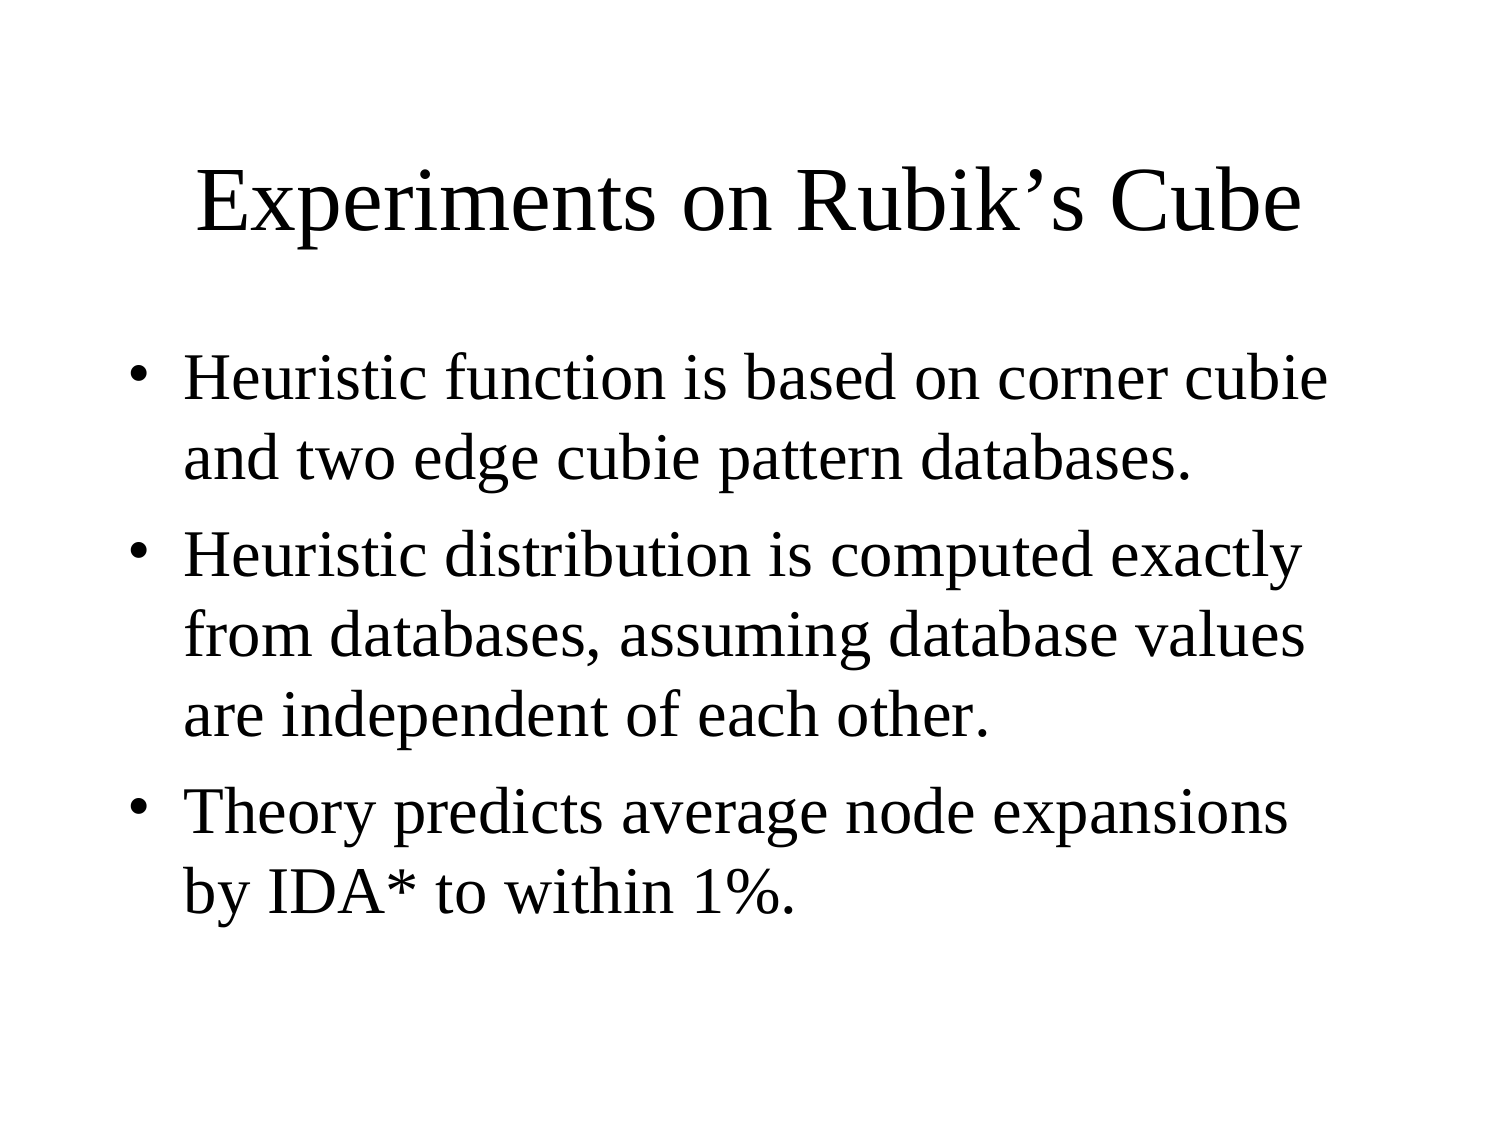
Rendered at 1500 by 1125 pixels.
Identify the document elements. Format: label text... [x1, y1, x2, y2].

list Heuristic function is based on corner cubie and two edge cubie pattern databases. Heuristic distribution is computed exactly from databases, assuming database values are independent of each other. Theory predicts average node expansions by IDA* to within 1%. [112, 324, 1388, 1000]
title Experiments on Rubik’s Cube [112, 99, 1388, 288]
